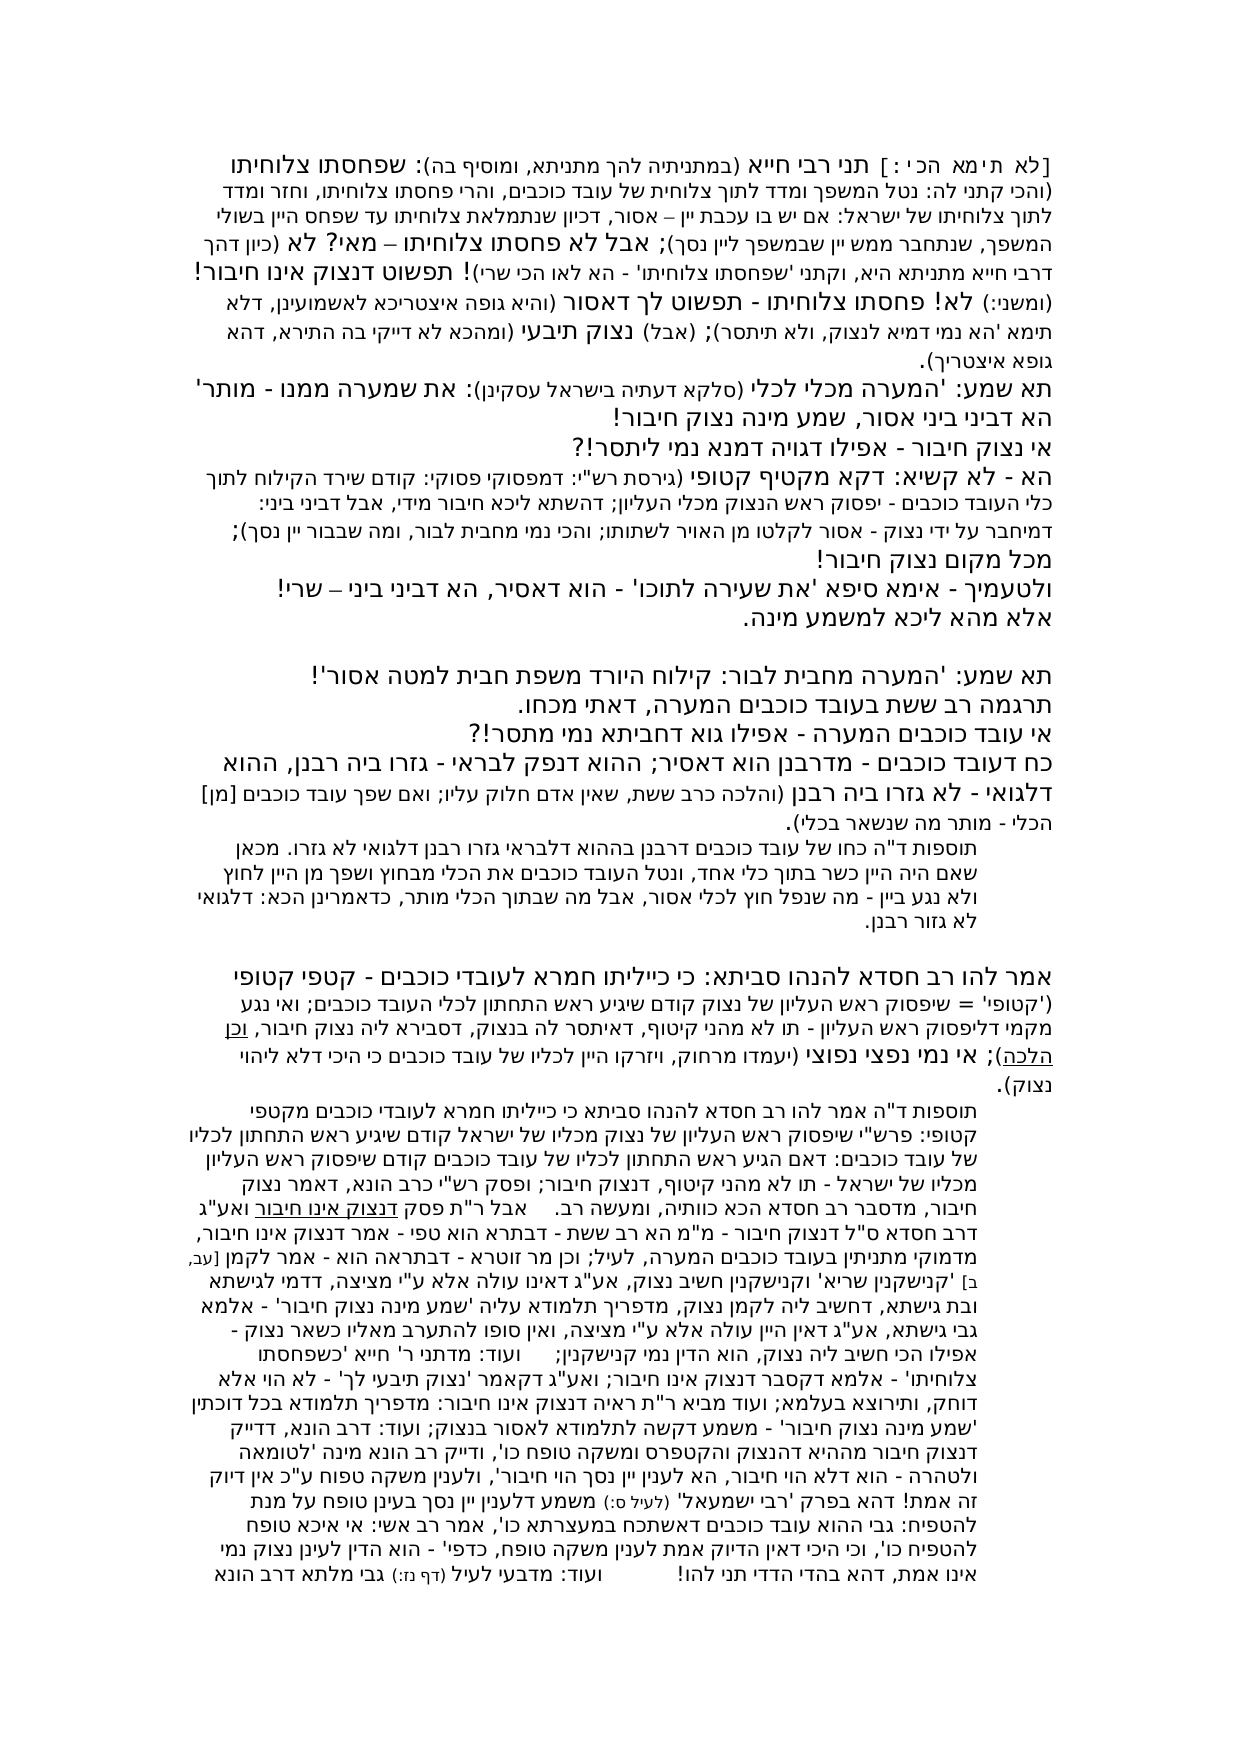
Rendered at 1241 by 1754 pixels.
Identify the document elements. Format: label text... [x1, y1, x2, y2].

text (ומשני:) לא! פחסתו צלוחיתו - תפשוט לך דאסור (והיא גופה איצטריכא לאשמועינן, דלא תימא 'הא נמי דמיא לנצוק, ולא תיתסר); (אבל) נצוק תיבעי (ומהכא לא דייקי בה התירא, דהא גופא איצטריך). [187, 287, 1053, 374]
text ולטעמיך - אימא סיפא 'את שעירה לתוכו' - הוא דאסיר, הא דביני ביני – שרי! [187, 574, 1053, 603]
text אי נצוק חיבור - אפילו דגויה דמנא נמי ליתסר!? [187, 433, 1053, 462]
text אמר להו רב חסדא להנהו סביתא: כי כייליתו חמרא לעובדי כוכבים - קטפי קטופי ('קטופי' = שיפסוק ראש העליון של נצוק קודם שיגיע ראש התחתון לכלי העובד כוכבים; ואי נגע מקמי דליפסוק ראש העליון - תו לא מהני קיטוף, דאיתסר לה בנצוק, דסבירא ליה נצוק חיבור, וכן הלכה); אי נמי נפצי נפוצי (יעמדו מרחוק, ויזרקו היין לכליו של עובד כוכבים כי היכי דלא ליהוי נצוק). [187, 962, 1053, 1099]
text תא שמע: 'המערה מחבית לבור: קילוח היורד משפת חבית למטה אסור'! [187, 661, 1053, 690]
text אי עובד כוכבים המערה - אפילו גוא דחביתא נמי מתסר!? [187, 719, 1053, 749]
text [לא תימא הכי:] תני רבי חייא (במתניתיה להך מתניתא, ומוסיף בה): שפחסתו צלוחיתו (והכי קתני לה: נטל המשפך ומדד לתוך צלוחית של עובד כוכבים, והרי פחסתו צלוחיתו, וחזר ומדד לתוך צלוחיתו של ישראל: אם יש בו עכבת יין – אסור, דכיון שנתמלאת צלוחיתו עד שפחס היין בשולי המשפך, שנתחבר ממש יין שבמשפך ליין נסך); אבל לא פחסתו צלוחיתו – מאי? לא (כיון דהך דרבי חייא מתניתא היא, וקתני 'שפחסתו צלוחיתו' - הא לאו הכי שרי)! תפשוט דנצוק אינו חיבור! [187, 150, 1053, 287]
text תוספות ד"ה כחו של עובד כוכבים דרבנן בההוא דלבראי גזרו רבנן דלגואי לא גזרו. מכאן שאם היה היין כשר בתוך כלי אחד, ונטל העובד כוכבים את הכלי מבחוץ ושפך מן היין לחוץ ולא נגע ביין - מה שנפל חוץ לכלי אסור, אבל מה שבתוך הכלי מותר, כדאמרינן הכא: דלגואי לא גזור רבנן. [187, 836, 978, 934]
text אלא מהא ליכא למשמע מינה. [187, 603, 1053, 632]
text תוספות ד"ה אמר להו רב חסדא להנהו סביתא כי כייליתו חמרא לעובדי כוכבים מקטפי קטופי: פרש"י שיפסוק ראש העליון של נצוק מכליו של ישראל קודם שיגיע ראש התחתון לכליו של עובד כוכבים: דאם הגיע ראש התחתון לכליו של עובד כוכבים קודם שיפסוק ראש העליון מכליו של ישראל - תו לא מהני קיטוף, דנצוק חיבור; ופסק רש"י כרב הונא, דאמר נצוק חיבור, מדסבר רב חסדא הכא כוותיה, ומעשה רב. אבל ר"ת פסק דנצוק אינו חיבור ואע"ג דרב חסדא ס"ל דנצוק חיבור - מ"מ הא רב ששת - דבתרא הוא טפי - אמר דנצוק אינו חיבור, מדמוקי מתניתין בעובד כוכבים המערה, לעיל; וכן מר זוטרא - דבתראה הוא - אמר לקמן [עב,ב] 'קנישקנין שריא' וקנישקנין חשיב נצוק, אע"ג דאינו עולה אלא ע"י מציצה, דדמי לגישתא ובת גישתא, דחשיב ליה לקמן נצוק, מדפריך תלמודא עליה 'שמע מינה נצוק חיבור' - אלמא גבי גישתא, אע"ג דאין היין עולה אלא ע"י מציצה, ואין סופו להתערב מאליו כשאר נצוק - אפילו הכי חשיב ליה נצוק, הוא הדין נמי קנישקנין; ועוד: מדתני ר' חייא 'כשפחסתו צלוחיתו' - אלמא דקסבר דנצוק אינו חיבור; ואע"ג דקאמר 'נצוק תיבעי לך' - לא הוי אלא דוחק, ותירוצא בעלמא; ועוד מביא ר"ת ראיה דנצוק אינו חיבור: מדפריך תלמודא בכל דוכתין 'שמע מינה נצוק חיבור' - משמע דקשה לתלמודא לאסור בנצוק; ועוד: דרב הונא, דדייק דנצוק חיבור מההיא דהנצוק והקטפרס ומשקה טופח כו', ודייק רב הונא מינה 'לטומאה ולטהרה - הוא דלא הוי חיבור, הא לענין יין נסך הוי חיבור', ולענין משקה טפוח ע"כ אין דיוק זה אמת! דהא בפרק 'רבי ישמעאל' (לעיל ס:) משמע דלענין יין נסך בעינן טופח על מנת להטפיח: גבי ההוא עובד כוכבים דאשתכח במעצרתא כו', אמר רב אשי: אי איכא טופח להטפיח כו', וכי היכי דאין הדיוק אמת לענין משקה טופח, כדפי' - הוא הדין לעינן נצוק נמי אינו אמת, דהא בהדי הדדי תני להו! ועוד: מדבעי לעיל (דף נז:) גבי מלתא דרב הונא [187, 1099, 978, 1586]
text תא שמע: 'המערה מכלי לכלי (סלקא דעתיה בישראל עסקינן): את שמערה ממנו - מותר' הא דביני ביני אסור, שמע מינה נצוק חיבור! [187, 374, 1053, 433]
text הא - לא קשיא: דקא מקטיף קטופי (גירסת רש"י: דמפסוקי פסוקי: קודם שירד הקילוח לתוך כלי העובד כוכבים - יפסוק ראש הנצוק מכלי העליון; דהשתא ליכא חיבור מידי, אבל דביני ביני: דמיחבר על ידי נצוק - אסור לקלטו מן האויר לשתותו; והכי נמי מחבית לבור, ומה שבבור יין נסך); מכל מקום נצוק חיבור! [187, 462, 1053, 574]
text תרגמה רב ששת בעובד כוכבים המערה, דאתי מכחו. [187, 690, 1053, 719]
text כח דעובד כוכבים - מדרבנן הוא דאסיר; ההוא דנפק לבראי - גזרו ביה רבנן, ההוא דלגואי - לא גזרו ביה רבנן (והלכה כרב ששת, שאין אדם חלוק עליו; ואם שפך עובד כוכבים [מן] הכלי - מותר מה שנשאר בכלי). [187, 749, 1053, 836]
